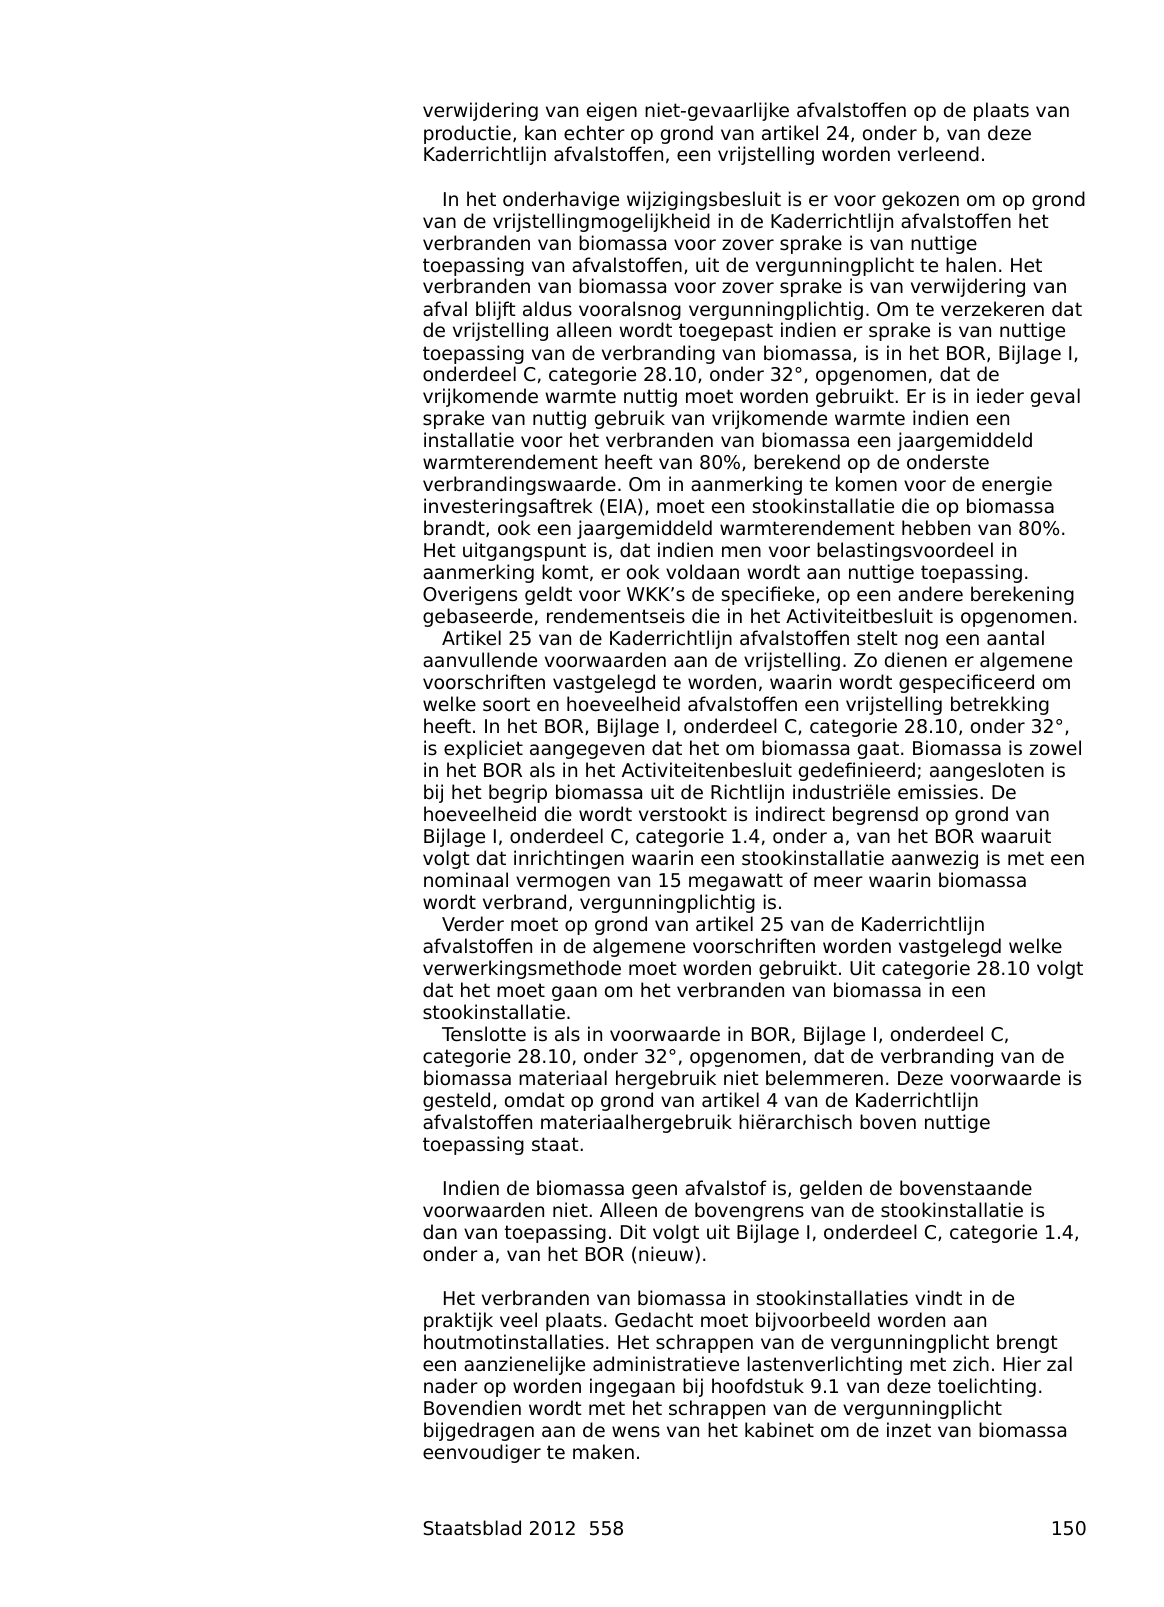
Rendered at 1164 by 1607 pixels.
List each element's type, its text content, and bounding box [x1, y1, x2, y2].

text Artikel 25 van de Kaderrichtlijn afvalstoffen stelt nog een aantal aanvullende voorwaarden aan de vrijstelling. Zo dienen er algemene voorschriften vastgelegd te worden, waarin wordt gespecificeerd om welke soort en hoeveelheid afvalstoffen een vrijstelling betrekking heeft. In het BOR, Bijlage I, onderdeel C, categorie 28.10, onder 32°, is expliciet aangegeven dat het om biomassa gaat. Biomassa is zowel in het BOR als in het Activiteitenbesluit gedefinieerd; aangesloten is bij het begrip biomassa uit de Richtlijn industriële emissies. De hoeveelheid die wordt verstookt is indirect begrensd op grond van Bijlage I, onderdeel C, categorie 1.4, onder a, van het BOR waaruit volgt dat inrichtingen waarin een stookinstallatie aanwezig is met een nominaal vermogen van 15 megawatt of meer waarin biomassa wordt verbrand, vergunningplichtig is. [422, 628, 1087, 914]
text verwijdering van eigen niet-gevaarlijke afvalstoffen op de plaats van productie, kan echter op grond van artikel 24, onder b, van deze Kaderrichtlijn afvalstoffen, een vrijstelling worden verleend. [422, 100, 1087, 166]
text Tenslotte is als in voorwaarde in BOR, Bijlage I, onderdeel C, categorie 28.10, onder 32°, opgenomen, dat de verbranding van de biomassa materiaal hergebruik niet belemmeren. Deze voorwaarde is gesteld, omdat op grond van artikel 4 van de Kaderrichtlijn afvalstoffen materiaalhergebruik hiërarchisch boven nuttige toepassing staat. [422, 1024, 1087, 1156]
text Het verbranden van biomassa in stookinstallaties vindt in de praktijk veel plaats. Gedacht moet bijvoorbeeld worden aan houtmotinstallaties. Het schrappen van de vergunningplicht brengt een aanzienelijke administratieve lastenverlichting met zich. Hier zal nader op worden ingegaan bij hoofdstuk 9.1 van deze toelichting. Bovendien wordt met het schrappen van de vergunningplicht bijgedragen aan de wens van het kabinet om de inzet van biomassa eenvoudiger te maken. [422, 1288, 1087, 1464]
text Verder moet op grond van artikel 25 van de Kaderrichtlijn afvalstoffen in de algemene voorschriften worden vastgelegd welke verwerkingsmethode moet worden gebruikt. Uit categorie 28.10 volgt dat het moet gaan om het verbranden van biomassa in een stookinstallatie. [422, 914, 1087, 1024]
text Indien de biomassa geen afvalstof is, gelden de bovenstaande voorwaarden niet. Alleen de bovengrens van de stookinstallatie is dan van toepassing. Dit volgt uit Bijlage I, onderdeel C, categorie 1.4, onder a, van het BOR (nieuw). [422, 1178, 1087, 1266]
text In het onderhavige wijzigingsbesluit is er voor gekozen om op grond van de vrijstellingmogelijkheid in de Kaderrichtlijn afvalstoffen het verbranden van biomassa voor zover sprake is van nuttige toepassing van afvalstoffen, uit de vergunningplicht te halen. Het verbranden van biomassa voor zover sprake is van verwijdering van afval blijft aldus vooralsnog vergunningplichtig. Om te verzekeren dat de vrijstelling alleen wordt toegepast indien er sprake is van nuttige toepassing van de verbranding van biomassa, is in het BOR, Bijlage I, onderdeel C, categorie 28.10, onder 32°, opgenomen, dat de vrijkomende warmte nuttig moet worden gebruikt. Er is in ieder geval sprake van nuttig gebruik van vrijkomende warmte indien een installatie voor het verbranden van biomassa een jaargemiddeld warmterendement heeft van 80%, berekend op de onderste verbrandingswaarde. Om in aanmerking te komen voor de energie investeringsaftrek (EIA), moet een stookinstallatie die op biomassa brandt, ook een jaargemiddeld warmterendement hebben van 80%. Het uitgangspunt is, dat indien men voor belastingsvoordeel in aanmerking komt, er ook voldaan wordt aan nuttige toepassing. Overigens geldt voor WKK’s de specifieke, op een andere berekening gebaseerde, rendementseis die in het Activiteitbesluit is opgenomen. [422, 188, 1087, 628]
